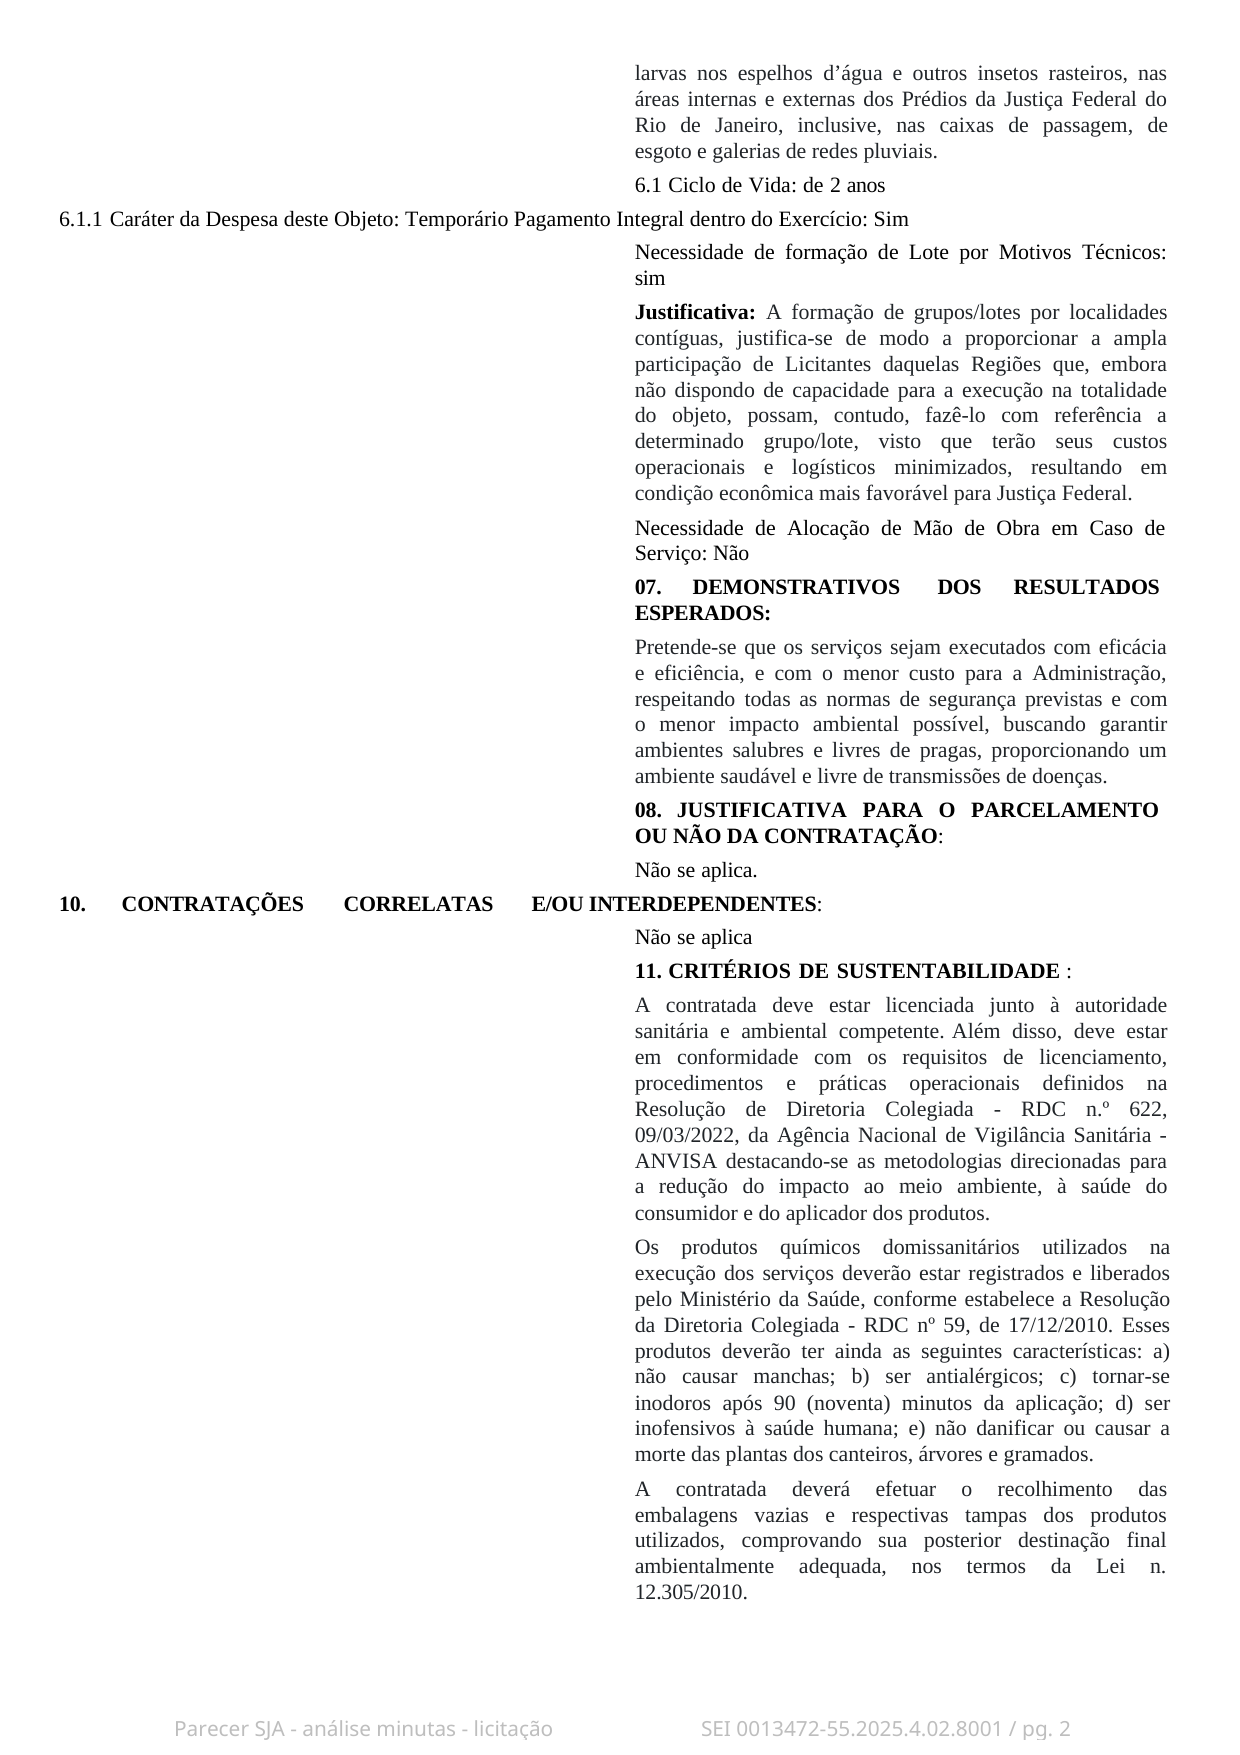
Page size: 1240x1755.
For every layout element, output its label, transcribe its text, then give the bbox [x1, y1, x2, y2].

text Os produtos químicos domissanitários utilizados na execução dos serviços deverão estar registrados e liberados pelo Ministério da Saúde, conforme estabelece a Resolução da Diretoria Colegiada - RDC nº 59, de 17/12/2010. Esses produtos deverão ter ainda as seguintes características: a) não causar manchas; b) ser antialérgicos; c) tornar-se inodoros após 90 (noventa) minutos da aplicação; d) ser inofensivos à saúde humana; e) não danificar ou causar a morte das plantas dos canteiros, árvores e gramados. [634, 1234, 1171, 1467]
text Pretende-se que os serviços sejam executados com eficácia e eficiência, e com o menor custo para a Administração, respeitando todas as normas de segurança previstas e com o menor impacto ambiental possível, buscando garantir ambientes salubres e livres de pragas, proporcionando um ambiente saudável e livre de transmissões de doenças. [634, 634, 1168, 788]
text Necessidade de formação de Lote por Motivos Técnicos: sim [634, 239, 1168, 290]
list Ciclo de Vida: de 2 anos [634, 172, 1181, 197]
text larvas nos espelhos d’água e outros insetos rasteiros, nas áreas internas e externas dos Prédios da Justiça Federal do Rio de Janeiro, inclusive, nas caixas de passagem, de esgoto e galerias de redes pluviais. [634, 60, 1168, 163]
text Necessidade de Alocação de Mão de Obra em Caso de Serviço: Não [634, 514, 1166, 566]
list CRITÉRIOS DE SUSTENTABILIDADE : [634, 958, 1181, 983]
text A contratada deve estar licenciada junto à autoridade sanitária e ambiental competente. Além disso, deve estar em conformidade com os requisitos de licenciamento, procedimentos e práticas operacionais definidos na Resolução de Diretoria Colegiada - RDC n.º 622, 09/03/2022, da Agência Nacional de Vigilância Sanitária - ANVISA destacando-se as metodologias direcionadas para a redução do impacto ao meio ambiente, à saúde do consumidor e do aplicador dos produtos. [634, 992, 1168, 1225]
list CONTRATAÇÕES CORRELATAS E/OU INTERDEPENDENTES: [59, 891, 1162, 916]
text Justificativa: A formação de grupos/lotes por localidades contíguas, justifica-se de modo a proporcionar a ampla participação de Licitantes daquelas Regiões que, embora não dispondo de capacidade para a execução na totalidade do objeto, possam, contudo, fazê-lo com referência a determinado grupo/lote, visto que terão seus custos operacionais e logísticos minimizados, resultando em condição econômica mais favorável para Justiça Federal. [634, 299, 1168, 506]
list DEMONSTRATIVOS DOS RESULTADOS ESPERADOS: [634, 574, 1162, 625]
text A contratada deverá efetuar o recolhimento das embalagens vazias e respectivas tampas dos produtos utilizados, comprovando sua posterior destinação final ambientalmente adequada, nos termos da Lei n. 12.305/2010. [634, 1476, 1167, 1604]
list JUSTIFICATIVA PARA O PARCELAMENTO OU NÃO DA CONTRATAÇÃO: [634, 797, 1159, 848]
list Caráter da Despesa deste Objeto: Temporário Pagamento Integral dentro do Exercício: Sim [59, 206, 1096, 231]
text Não se aplica [634, 924, 1181, 949]
text Não se aplica. [634, 857, 1181, 882]
